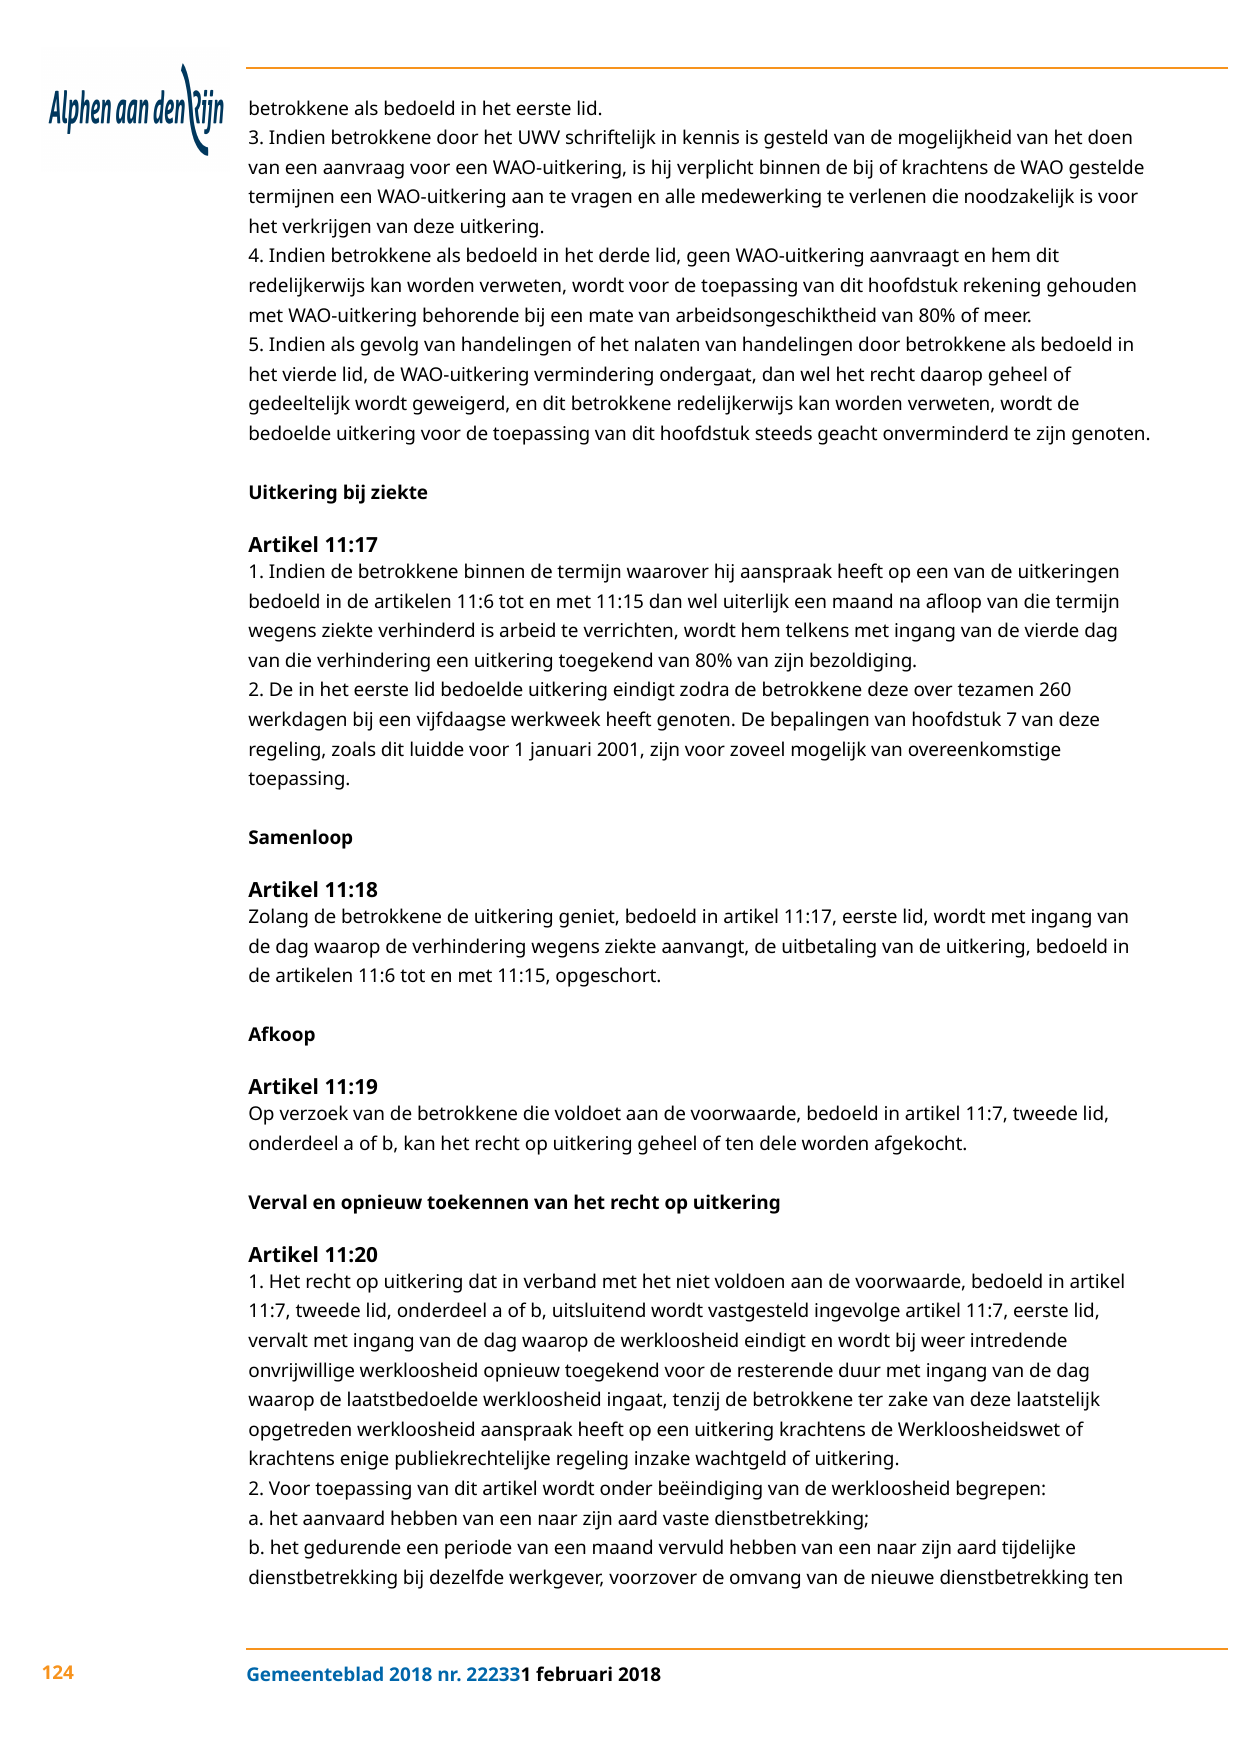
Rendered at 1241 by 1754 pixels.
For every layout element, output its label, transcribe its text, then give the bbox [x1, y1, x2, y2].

text 1. Indien de betrokkene binnen de termijn waarover hij aanspraak heeft op een van de uitkeringen bedoeld in de artikelen 11:6 tot en met 11:15 dan wel uiterlijk een maand na afloop van die termijn wegens ziekte verhinderd is arbeid te verrichten, wordt hem telkens met ingang van de vierde dag van die verhindering een uitkering toegekend van 80% van zijn bezoldiging. [248, 558, 1152, 673]
text Artikel 11:20 [248, 1240, 1152, 1268]
text Op verzoek van de betrokkene die voldoet aan de voorwaarde, bedoeld in artikel 11:7, tweede lid, onderdeel a of b, kan het recht op uitkering geheel of ten dele worden afgekocht. [248, 1101, 1152, 1156]
text Zolang de betrokkene de uitkering geniet, bedoeld in artikel 11:17, eerste lid, wordt met ingang van de dag waarop de verhindering wegens ziekte aanvangt, de uitbetaling van de uitkering, bedoeld in de artikelen 11:6 tot en met 11:15, opgeschort. [248, 903, 1152, 988]
text 2. De in het eerste lid bedoelde uitkering eindigt zodra de betrokkene deze over tezamen 260 werkdagen bij een vijfdaagse werkweek heeft genoten. De bepalingen van hoofdstuk 7 van deze regeling, zoals dit luidde voor 1 januari 2001, zijn voor zoveel mogelijk van overeenkomstige toepassing. [248, 677, 1152, 791]
text Uitkering bij ziekte [248, 479, 1152, 505]
text betrokkene als bedoeld in het eerste lid. [248, 95, 1152, 121]
picture [41, 47, 231, 172]
text 2. Voor toepassing van dit artikel wordt onder beëindiging van de werkloosheid begrepen: [248, 1475, 1152, 1501]
text Verval en opnieuw toekennen van het recht op uitkering [248, 1189, 1152, 1215]
text Samenloop [248, 824, 1152, 850]
text Artikel 11:17 [248, 530, 1152, 558]
text Afkoop [248, 1022, 1152, 1047]
text 4. Indien betrokkene als bedoeld in het derde lid, geen WAO-uitkering aanvraagt en hem dit redelijkerwijs kan worden verweten, wordt voor de toepassing van dit hoofdstuk rekening gehouden met WAO-uitkering behorende bij een mate van arbeidsongeschiktheid van 80% of meer. [248, 243, 1152, 328]
text 3. Indien betrokkene door het UWV schriftelijk in kennis is gesteld van de mogelijkheid van het doen van een aanvraag voor een WAO-uitkering, is hij verplicht binnen de bij of krachtens de WAO gestelde termijnen een WAO-uitkering aan te vragen en alle medewerking te verlenen die noodzakelijk is voor het verkrijgen van deze uitkering. [248, 124, 1152, 239]
text a. het aanvaard hebben van een naar zijn aard vaste dienstbetrekking; [248, 1505, 1152, 1531]
text b. het gedurende een periode van een maand vervuld hebben van een naar zijn aard tijdelijke dienstbetrekking bij dezelfde werkgever, voorzover de omvang van de nieuwe dienstbetrekking ten [248, 1534, 1152, 1590]
text Artikel 11:19 [248, 1072, 1152, 1101]
text Artikel 11:18 [248, 875, 1152, 903]
text 5. Indien als gevolg van handelingen of het nalaten van handelingen door betrokkene als bedoeld in het vierde lid, de WAO-uitkering vermindering ondergaat, dan wel het recht daarop geheel of gedeeltelijk wordt geweigerd, en dit betrokkene redelijkerwijs kan worden verweten, wordt de bedoelde uitkering voor de toepassing van dit hoofdstuk steeds geacht onverminderd te zijn genoten. [248, 331, 1152, 446]
text 1. Het recht op uitkering dat in verband met het niet voldoen aan de voorwaarde, bedoeld in artikel 11:7, tweede lid, onderdeel a of b, uitsluitend wordt vastgesteld ingevolge artikel 11:7, eerste lid, vervalt met ingang van de dag waarop de werkloosheid eindigt en wordt bij weer intredende onvrijwillige werkloosheid opnieuw toegekend voor de resterende duur met ingang van de dag waarop de laatstbedoelde werkloosheid ingaat, tenzij de betrokkene ter zake van deze laatstelijk opgetreden werkloosheid aanspraak heeft op een uitkering krachtens de Werkloosheidswet of krachtens enige publiekrechtelijke regeling inzake wachtgeld of uitkering. [248, 1268, 1152, 1471]
